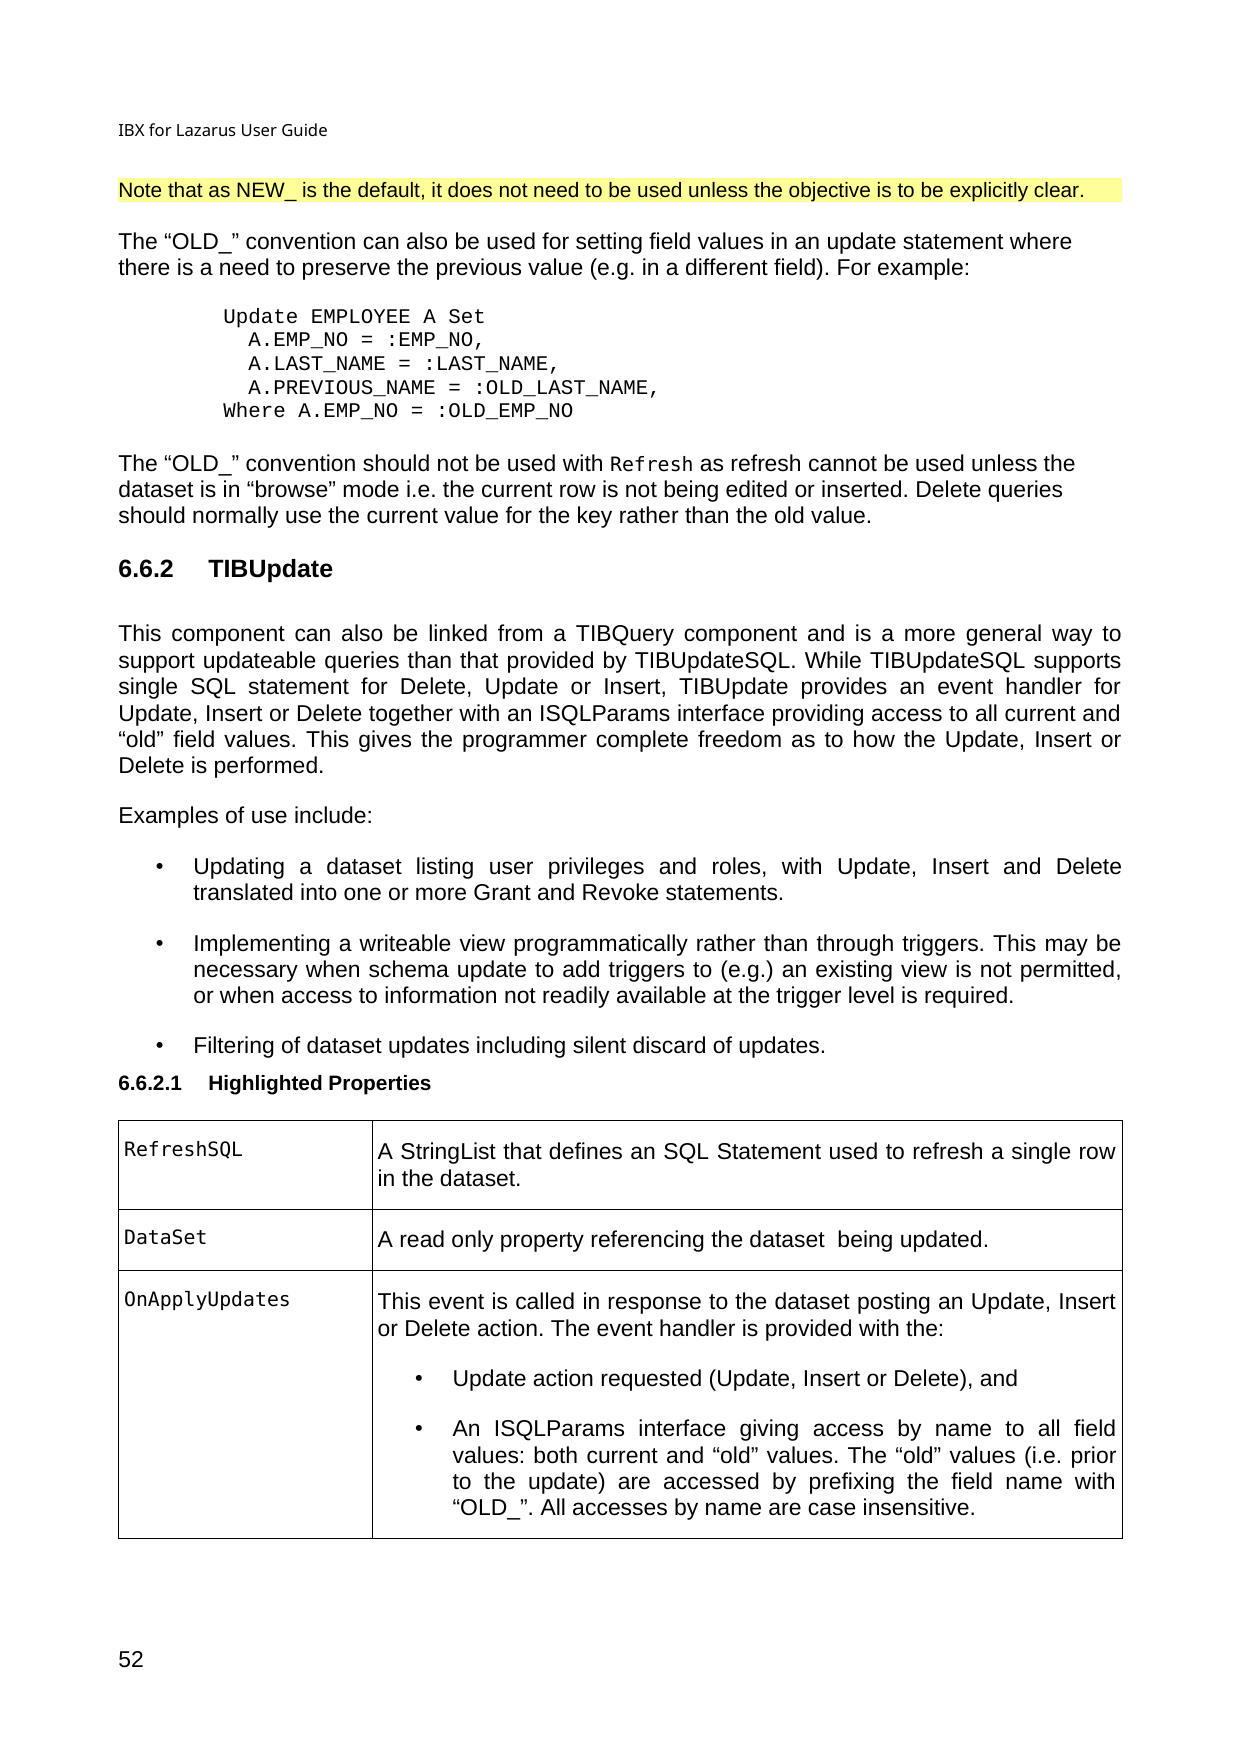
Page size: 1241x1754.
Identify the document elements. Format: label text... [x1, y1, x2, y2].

list Implementing a writeable view programmatically rather than through triggers. This may be necessary when schema update to add triggers to (e.g.) an existing view is not permitted, or when access to information not readily available at the trigger level is required. [156, 929, 1122, 1008]
list Filtering of dataset updates including silent discard of updates. [156, 1032, 1122, 1059]
subtitle TIBUpdate [118, 554, 1122, 583]
text A.EMP_NO = :EMP_NO, [223, 329, 1122, 353]
text Note that as NEW_ is the default, it does not need to be used unless the objective is to be explicitly clear. [118, 178, 1122, 202]
text Examples of use include: [118, 802, 1122, 829]
table_cell OnApplyUpdates [119, 1271, 372, 1538]
text This component can also be linked from a TIBQuery component and is a more general way to support updateable queries than that provided by TIBUpdateSQL. While TIBUpdateSQL supports single SQL statement for Delete, Update or Insert, TIBUpdate provides an event handler for Update, Insert or Delete together with an ISQLParams interface providing access to all current and “old” field values. This gives the programmer complete freedom as to how the Update, Insert or Delete is performed. [118, 620, 1122, 778]
table_cell DataSet [119, 1210, 372, 1270]
text A.PREVIOUS_NAME = :OLD_LAST_NAME, [223, 377, 1122, 400]
table_header A StringList that defines an SQL Statement used to refresh a single row in the dataset. [373, 1121, 1122, 1208]
table_cell This event is called in response to the dataset posting an Update, Insert or Delete action. The event handler is provided with the: Update action requested (Update, Insert or Delete), and An ISQLParams interface giving access by name to all field values: both current and “old” values. The “old” values (i.e. prior to the update) are accessed by prefixing the field name with “OLD_”. All accesses by name are case insensitive. [373, 1271, 1122, 1538]
subtitle Highlighted Properties [118, 1071, 1122, 1095]
table_cell A read only property referencing the dataset being updated. [373, 1210, 1122, 1270]
text The “OLD_” convention should not be used with Refresh as refresh cannot be used unless the dataset is in “browse” mode i.e. the current row is not being edited or inserted. Delete queries should normally use the current value for the key rather than the old value. [118, 449, 1122, 529]
table_header RefreshSQL [119, 1121, 372, 1208]
text Where A.EMP_NO = :OLD_EMP_NO [223, 400, 1122, 424]
text Update EMPLOYEE A Set [223, 306, 1122, 329]
text The “OLD_” convention can also be used for setting field values in an update statement where there is a need to preserve the previous value (e.g. in a different field). For example: [118, 228, 1122, 280]
list Updating a dataset listing user privileges and roles, with Update, Insert and Delete translated into one or more Grant and Revoke statements. [156, 853, 1122, 906]
text A.LAST_NAME = :LAST_NAME, [223, 353, 1122, 377]
